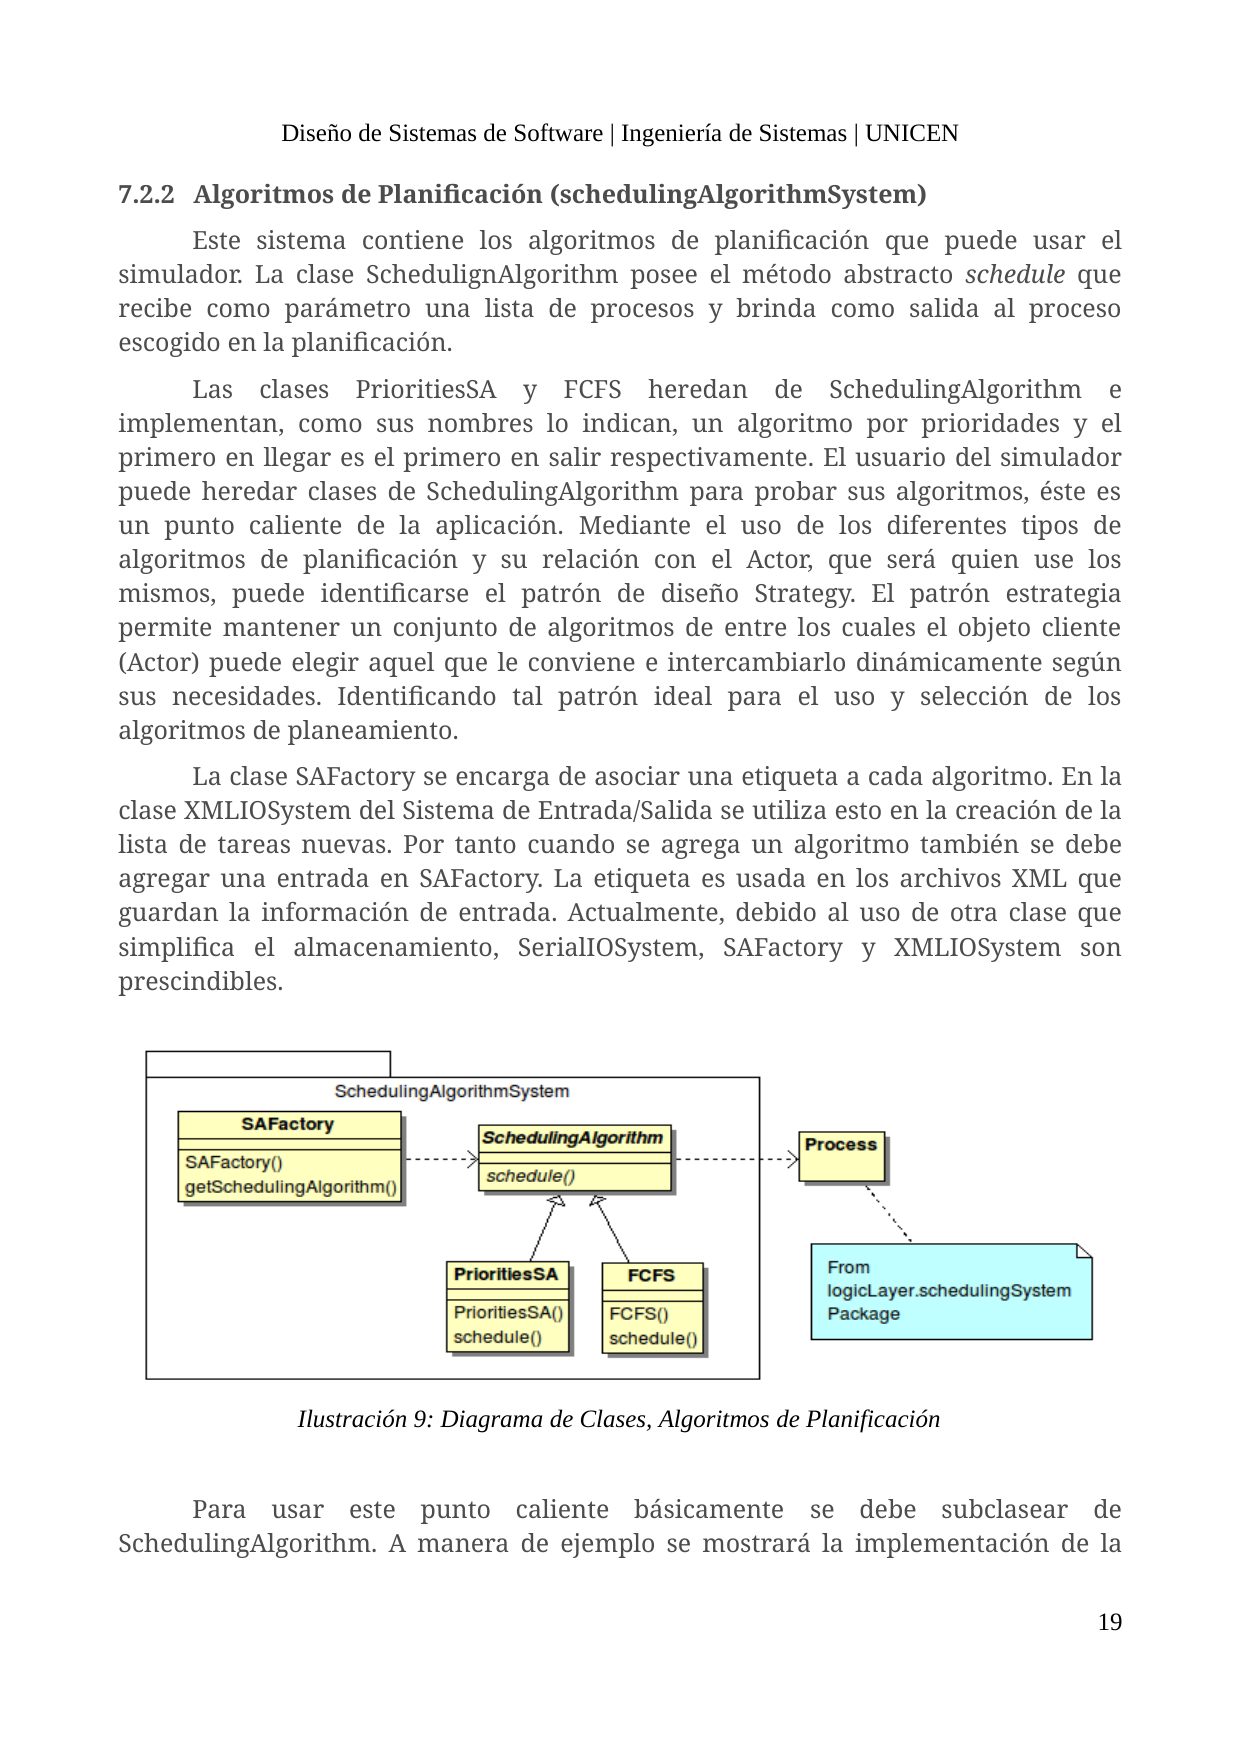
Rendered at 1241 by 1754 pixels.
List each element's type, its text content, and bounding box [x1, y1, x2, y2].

text Las clases PrioritiesSA y FCFS heredan de SchedulingAlgorithm e implementan, como sus nombres lo indican, un algoritmo por prioridades y el primero en llegar es el primero en salir respectivamente. El usuario del simulador puede heredar clases de SchedulingAlgorithm para probar sus algoritmos, éste es un punto caliente de la aplicación. Mediante el uso de los diferentes tipos de algoritmos de planificación y su relación con el Actor, que será quien use los mismos, puede identificarse el patrón de diseño Strategy. El patrón estrategia permite mantener un conjunto de algoritmos de entre los cuales el objeto cliente (Actor) puede elegir aquel que le conviene e intercambiarlo dinámicamente según sus necesidades. Identificando tal patrón ideal para el uso y selección de los algoritmos de planeamiento. [118, 372, 1122, 746]
text Ilustración 9: Diagrama de Clases, Algoritmos de Planificación [116, 1404, 1124, 1432]
subtitle Algoritmos de Planificación (schedulingAlgorithmSystem) [118, 176, 1122, 210]
picture [132, 1041, 1110, 1395]
text La clase SAFactory se encarga de asociar una etiqueta a cada algoritmo. En la clase XMLIOSystem del Sistema de Entrada/Salida se utiliza esto en la creación de la lista de tareas nuevas. Por tanto cuando se agrega un algoritmo también se debe agregar una entrada en SAFactory. La etiqueta es usada en los archivos XML que guardan la información de entrada. Actualmente, debido al uso de otra clase que simplifica el almacenamiento, SerialIOSystem, SAFactory y XMLIOSystem son prescindibles. [118, 759, 1122, 997]
text Para usar este punto caliente básicamente se debe subclasear de SchedulingAlgorithm. A manera de ejemplo se mostrará la implementación de la [118, 1492, 1122, 1560]
text Este sistema contiene los algoritmos de planificación que puede usar el simulador. La clase SchedulignAlgorithm posee el método abstracto schedule que recibe como parámetro una lista de procesos y brinda como salida al proceso escogido en la planificación. [118, 223, 1122, 359]
